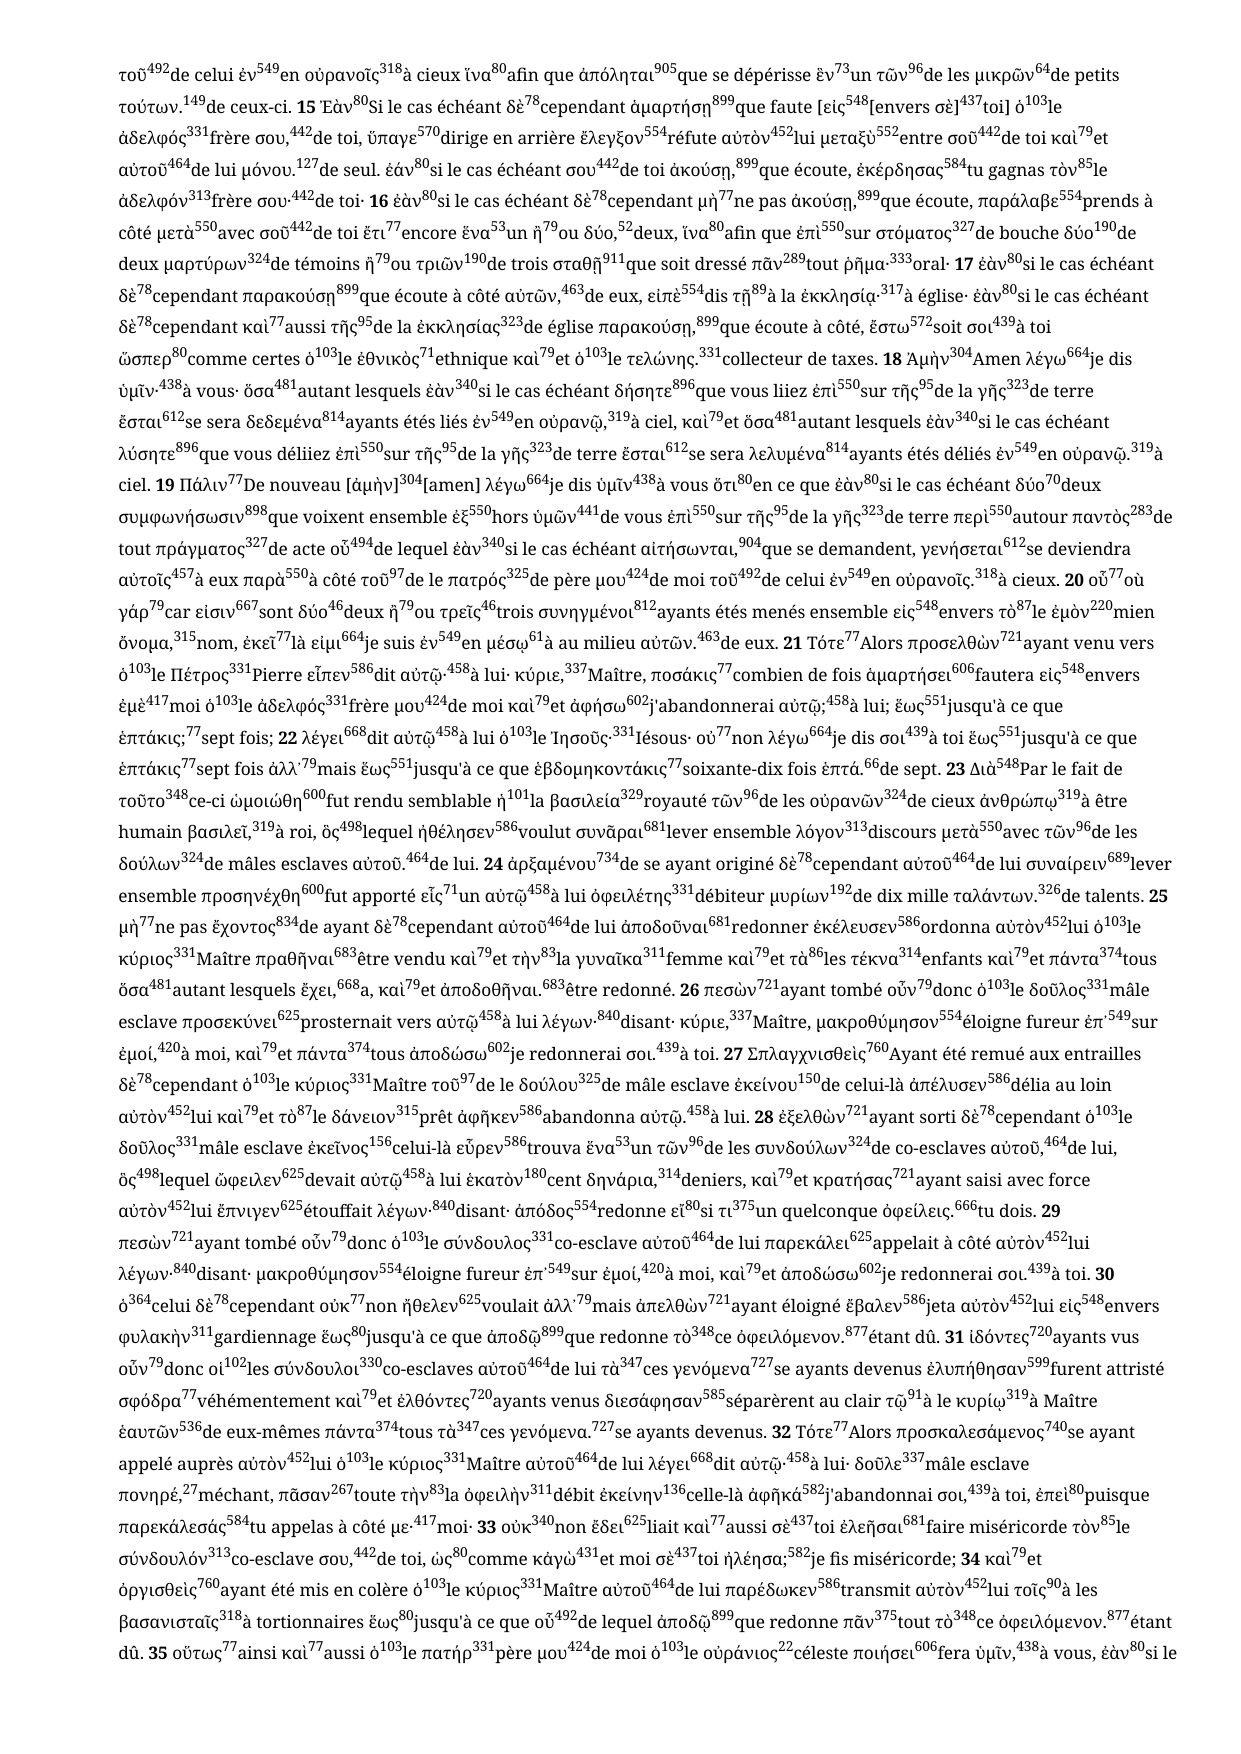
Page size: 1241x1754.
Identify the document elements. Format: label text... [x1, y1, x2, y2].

text 1 Ἐν549En ἐκείνῃ142à celle-là τῇ89à la ὥρᾳ317à heure προσῆλθον585vinrent vers οἱ102les μαθηταὶ330disciples τῷ91à le Ἰησοῦ319à Iésous λέγοντες·839disants· τίς410quel ἄρα77par conséquent μείζων47plus grand ἐστὶν668est ἐν549en τῇ89à la βασιλείᾳ317à royauté τῶν96de les οὐρανῶν;324de cieux; 2 καὶ79et προσκαλεσάμενος740se ayant appelé auprès παιδίον315petit servant ἔστησεν586dressa αὐτὸ454lui ἐν549en μέσῳ61à au milieu αὐτῶν463de eux 3 καὶ79et εἶπεν·586dit· ἀμὴν304amen λέγω664je dis ὑμῖν,438à vous, ἐὰν80si le cas échéant μὴ77ne pas στραφῆτε908que vous soyez tourné καὶ79et γένησθε902que vous vous deveniez ὡς80comme τὰ104les παιδία,332petits servants, οὐ77non μὴ77ne pas εἰσέλθητε896que vous veniez à l'intérieur εἰς548envers τὴν83la βασιλείαν311royauté τῶν96de les οὐρανῶν.324de cieux. 4 ὅστις498lequel un quelconque οὖν79donc ταπεινώσει606baissera ἑαυτὸν528lui-même ὡς80comme τὸ105le παιδίον333petit servant τοῦτο,158ce-ci, οὗτός364celui-ci ἐστιν668est ὁ103le μείζων22plus grand ἐν549en τῇ89à la βασιλείᾳ317à royauté τῶν96de les οὐρανῶν.324de cieux. 5 καὶ79et ὃς498lequel ἐὰν340si le cas échéant δέξηται905que se accepte ἓν181un παιδίον315petit servant τοιοῦτο140tel ἐπὶ549sur τῷ93à le ὀνόματί321à nom μου,424de moi, ἐμὲ417moi δέχεται.674se accepte. 6 Ὃς498Lequel δ᾽78cependant ἂν340le cas échéant σκανδαλίσῃ899que scandalise ἕνα53un τῶν96de les μικρῶν64de petits τούτων149de ceux-ci τῶν357de ceux πιστευόντων833de croyants εἰς548envers ἐμέ,417moi, συμφέρει668est opportun αὐτῷ458à lui ἵνα80afin que κρεμασθῇ911que soit suspendu μύλος331meule ὀνικὸς22d'âne περὶ548autour τὸν85le τράχηλον313cou αὐτοῦ464de lui καὶ79et καταποντισθῇ911que soit immergé de haut en bas ἐν549en τῷ93à le πελάγει321à haute mer τῆς95de la θαλάσσης.323de mer. 7 Οὐαὶ304Ouai τῷ91à le κόσμῳ319à monde ἀπὸ550au loin τῶν98de les σκανδάλων·326de scandales· ἀνάγκη329nécessité γὰρ79car ἔστιν668est ἐλθεῖν681venir τὰ86les σκάνδαλα,314scandales, πλὴν79toutefois οὐαὶ304Ouai τῷ91à le ἀνθρώπῳ319à être humain δι᾽550par οὗ492de lequel τὸ105le σκάνδαλον333scandale ἔρχεται.674se vient. 8 Εἰ80Si δὲ78cependant ἡ101la χείρ329main σου442de toi ἢ79ou ὁ103le πούς331pied σου442de toi σκανδαλίζει668scandalise σε,437toi, ἔκκοψον554coupe à l'excès αὐτὸν452lui καὶ79et βάλε554jette ἀπὸ550au loin σοῦ·442de toi· καλόν49beau σοί439à toi ἐστιν668est εἰσελθεῖν681venir à l'intérieur εἰς548envers τὴν83la ζωὴν311vie κυλλὸν53estropié ἢ79ou χωλὸν53boiteux ἢ79ou δύο176deux χεῖρας310mains ἢ79ou δύο178deux πόδας312pieds ἔχοντα822ayant βληθῆναι683être jeté εἰς548envers τὸ87le πῦρ315feu τὸ87le αἰώνιον.6éternel. 9 καὶ79et εἰ80si ὁ103le ὀφθαλμός331oeil σου442de toi σκανδαλίζει668scandalise σε,437toi, ἔξελε554extrais αὐτὸν452lui καὶ79et βάλε554jette ἀπὸ550au loin σοῦ·442de toi· καλόν49beau σοί439à toi ἐστιν668est μονόφθαλμον53d'un oeil εἰς548envers τὴν83la ζωὴν311vie εἰσελθεῖν681venir à l'intérieur ἢ79ou δύο178deux ὀφθαλμοὺς312yeux ἔχοντα822ayant βληθῆναι683être jeté εἰς548envers τὴν83la γέενναν311géhenne τοῦ99de le πυρός.327de feu. 10 Ὁρᾶτε569Voyez μὴ80ne pas καταφρονήσητε896que vous méprisiez ἑνὸς65de un τῶν96de les μικρῶν64de petits τούτων·149de ceux-ci· λέγω664je dis γὰρ79car ὑμῖν438à vous ὅτι80en ce que οἱ102les ἄγγελοι330anges αὐτῶν463de eux ἐν549en οὐρανοῖς318à cieux διὰ550par παντὸς386de tout βλέπουσιν667regardent τὸ87le πρόσωπον315face τοῦ97de le πατρός325de père μου424de moi τοῦ492de celui ἐν549en οὐρανοῖς.318à cieux. 11 ⟦ἦλθεν586⟦vint γὰρ79car ὁ103le υἱὸς331fils τοῦ97de le ἀνθρώπου325de être humain σῶσαι681sauver τὸ348ce ἀπολωλός.⟧772ayant dépéri.⟧ 12 Τί399Quel ὑμῖν438à vous δοκεῖ;668estime; ἐὰν80si le cas échéant γένηταί905que se devienne τινι275à un quelconque ἀνθρώπῳ319à être humain ἑκατὸν198cent πρόβατα332brebis καὶ79et πλανηθῇ911que soit égaré ἓν73un ἐξ550hors αὐτῶν,465de eux, οὐχὶ340non pas ἀφήσει606abandonnera τὰ86les ἐνενήκοντα54quatre-vingt-dix ἐννέα54neuf ἐπὶ548sur τὰ86les ὄρη314montagnes καὶ79et πορευθεὶς760ayant été allé ζητεῖ668cherche τὸ348ce πλανώμενον;877étant égaré; 13 καὶ79et ἐὰν80si le cas échéant γένηται905que se devienne εὑρεῖν681trouver αὐτό,454lui, ἀμὴν304amen λέγω664je dis ὑμῖν438à vous ὅτι80en ce que χαίρει668est de joie ἐπ᾽549sur αὐτῷ460à lui μᾶλλον77davantage ἢ79ou ἐπὶ549sur τοῖς92à les ἐνενήκοντα60à quatre-vingt-dix ἐννέα60à neuf τοῖς353à ces μὴ77ne pas πεπλανημένοις.802à ayants étés égarés. 14 οὕτως77ainsi οὐκ77non ἔστιν668est θέλημα333volonté ἔμπροσθεν552en devers τοῦ97de le πατρὸς325de père ὑμῶν441de vous τοῦ492de celui ἐν549en οὐρανοῖς318à cieux ἵνα80afin que ἀπόληται905que se dépérisse ἓν73un τῶν96de les μικρῶν64de petits τούτων.149de ceux-ci. 15 Ἐὰν80Si le cas échéant δὲ78cependant ἁμαρτήσῃ899que faute [εἰς548[envers σὲ]437toi] ὁ103le ἀδελφός331frère σου,442de toi, ὕπαγε570dirige en arrière ἔλεγξον554réfute αὐτὸν452lui μεταξὺ552entre σοῦ442de toi καὶ79et αὐτοῦ464de lui μόνου.127de seul. ἐάν80si le cas échéant σου442de toi ἀκούσῃ,899que écoute, ἐκέρδησας584tu gagnas τὸν85le ἀδελφόν313frère σου·442de toi· 16 ἐὰν80si le cas échéant δὲ78cependant μὴ77ne pas ἀκούσῃ,899que écoute, παράλαβε554prends à côté μετὰ550avec σοῦ442de toi ἔτι77encore ἕνα53un ἢ79ou δύο,52deux, ἵνα80afin que ἐπὶ550sur στόματος327de bouche δύο190de deux μαρτύρων324de témoins ἢ79ou τριῶν190de trois σταθῇ911que soit dressé πᾶν289tout ῥῆμα·333oral· 17 ἐὰν80si le cas échéant δὲ78cependant παρακούσῃ899que écoute à côté αὐτῶν,463de eux, εἰπὲ554dis τῇ89à la ἐκκλησίᾳ·317à église· ἐὰν80si le cas échéant δὲ78cependant καὶ77aussi τῆς95de la ἐκκλησίας323de église παρακούσῃ,899que écoute à côté, ἔστω572soit σοι439à toi ὥσπερ80comme certes ὁ103le ἐθνικὸς71ethnique καὶ79et ὁ103le τελώνης.331collecteur de taxes. 18 Ἀμὴν304Amen λέγω664je dis ὑμῖν·438à vous· ὅσα481autant lesquels ἐὰν340si le cas échéant δήσητε896que vous liiez ἐπὶ550sur τῆς95de la γῆς323de terre ἔσται612se sera δεδεμένα814ayants étés liés ἐν549en οὐρανῷ,319à ciel, καὶ79et ὅσα481autant lesquels ἐὰν340si le cas échéant λύσητε896que vous déliiez ἐπὶ550sur τῆς95de la γῆς323de terre ἔσται612se sera λελυμένα814ayants étés déliés ἐν549en οὐρανῷ.319à ciel. 19 Πάλιν77De nouveau [ἀμὴν]304[amen] λέγω664je dis ὑμῖν438à vous ὅτι80en ce que ἐὰν80si le cas échéant δύο70deux συμφωνήσωσιν898que voixent ensemble ἐξ550hors ὑμῶν441de vous ἐπὶ550sur τῆς95de la γῆς323de terre περὶ550autour παντὸς283de tout πράγματος327de acte οὗ494de lequel ἐὰν340si le cas échéant αἰτήσωνται,904que se demandent, γενήσεται612se deviendra αὐτοῖς457à eux παρὰ550à côté τοῦ97de le πατρός325de père μου424de moi τοῦ492de celui ἐν549en οὐρανοῖς.318à cieux. 20 οὗ77où γάρ79car εἰσιν667sont δύο46deux ἢ79ou τρεῖς46trois συνηγμένοι812ayants étés menés ensemble εἰς548envers τὸ87le ἐμὸν220mien ὄνομα,315nom, ἐκεῖ77là εἰμι664je suis ἐν549en μέσῳ61à au milieu αὐτῶν.463de eux. 21 Τότε77Alors προσελθὼν721ayant venu vers ὁ103le Πέτρος331Pierre εἶπεν586dit αὐτῷ·458à lui· κύριε,337Maître, ποσάκις77combien de fois ἁμαρτήσει606fautera εἰς548envers ἐμὲ417moi ὁ103le ἀδελφός331frère μου424de moi καὶ79et ἀφήσω602j'abandonnerai αὐτῷ;458à lui; ἕως551jusqu'à ce que ἑπτάκις;77sept fois; 22 λέγει668dit αὐτῷ458à lui ὁ103le Ἰησοῦς·331Iésous· οὐ77non λέγω664je dis σοι439à toi ἕως551jusqu'à ce que ἑπτάκις77sept fois ἀλλ᾽79mais ἕως551jusqu'à ce que ἑβδομηκοντάκις77soixante-dix fois ἑπτά.66de sept. 23 Διὰ548Par le fait de τοῦτο348ce-ci ὡμοιώθη600fut rendu semblable ἡ101la βασιλεία329royauté τῶν96de les οὐρανῶν324de cieux ἀνθρώπῳ319à être humain βασιλεῖ,319à roi, ὃς498lequel ἠθέλησεν586voulut συνᾶραι681lever ensemble λόγον313discours μετὰ550avec τῶν96de les δούλων324de mâles esclaves αὐτοῦ.464de lui. 24 ἀρξαμένου734de se ayant originé δὲ78cependant αὐτοῦ464de lui συναίρειν689lever ensemble προσηνέχθη600fut apporté εἷς71un αὐτῷ458à lui ὀφειλέτης331débiteur μυρίων192de dix mille ταλάντων.326de talents. 25 μὴ77ne pas ἔχοντος834de ayant δὲ78cependant αὐτοῦ464de lui ἀποδοῦναι681redonner ἐκέλευσεν586ordonna αὐτὸν452lui ὁ103le κύριος331Maître πραθῆναι683être vendu καὶ79et τὴν83la γυναῖκα311femme καὶ79et τὰ86les τέκνα314enfants καὶ79et πάντα374tous ὅσα481autant lesquels ἔχει,668a, καὶ79et ἀποδοθῆναι.683être redonné. 26 πεσὼν721ayant tombé οὖν79donc ὁ103le δοῦλος331mâle esclave προσεκύνει625prosternait vers αὐτῷ458à lui λέγων·840disant· κύριε,337Maître, μακροθύμησον554éloigne fureur ἐπ᾽549sur ἐμοί,420à moi, καὶ79et πάντα374tous ἀποδώσω602je redonnerai σοι.439à toi. 27 Σπλαγχνισθεὶς760Ayant été remué aux entrailles δὲ78cependant ὁ103le κύριος331Maître τοῦ97de le δούλου325de mâle esclave ἐκείνου150de celui-là ἀπέλυσεν586délia au loin αὐτὸν452lui καὶ79et τὸ87le δάνειον315prêt ἀφῆκεν586abandonna αὐτῷ.458à lui. 28 ἐξελθὼν721ayant sorti δὲ78cependant ὁ103le δοῦλος331mâle esclave ἐκεῖνος156celui-là εὗρεν586trouva ἕνα53un τῶν96de les συνδούλων324de co-esclaves αὐτοῦ,464de lui, ὃς498lequel ὤφειλεν625devait αὐτῷ458à lui ἑκατὸν180cent δηνάρια,314deniers, καὶ79et κρατήσας721ayant saisi avec force αὐτὸν452lui ἔπνιγεν625étouffait λέγων·840disant· ἀπόδος554redonne εἴ80si τι375un quelconque ὀφείλεις.666tu dois. 29 πεσὼν721ayant tombé οὖν79donc ὁ103le σύνδουλος331co-esclave αὐτοῦ464de lui παρεκάλει625appelait à côté αὐτὸν452lui λέγων·840disant· μακροθύμησον554éloigne fureur ἐπ᾽549sur ἐμοί,420à moi, καὶ79et ἀποδώσω602je redonnerai σοι.439à toi. 30 ὁ364celui δὲ78cependant οὐκ77non ἤθελεν625voulait ἀλλ᾽79mais ἀπελθὼν721ayant éloigné ἔβαλεν586jeta αὐτὸν452lui εἰς548envers φυλακὴν311gardiennage ἕως80jusqu'à ce que ἀποδῷ899que redonne τὸ348ce ὀφειλόμενον.877étant dû. 31 ἰδόντες720ayants vus οὖν79donc οἱ102les σύνδουλοι330co-esclaves αὐτοῦ464de lui τὰ347ces γενόμενα727se ayants devenus ἐλυπήθησαν599furent attristé σφόδρα77véhémentement καὶ79et ἐλθόντες720ayants venus διεσάφησαν585séparèrent au clair τῷ91à le κυρίῳ319à Maître ἑαυτῶν536de eux-mêmes πάντα374tous τὰ347ces γενόμενα.727se ayants devenus. 32 Τότε77Alors προσκαλεσάμενος740se ayant appelé auprès αὐτὸν452lui ὁ103le κύριος331Maître αὐτοῦ464de lui λέγει668dit αὐτῷ·458à lui· δοῦλε337mâle esclave πονηρέ,27méchant, πᾶσαν267toute τὴν83la ὀφειλὴν311débit ἐκείνην136celle-là ἀφῆκά582j'abandonnai σοι,439à toi, ἐπεὶ80puisque παρεκάλεσάς584tu appelas à côté με·417moi· 33 οὐκ340non ἔδει625liait καὶ77aussi σὲ437toi ἐλεῆσαι681faire miséricorde τὸν85le σύνδουλόν313co-esclave σου,442de toi, ὡς80comme κἀγὼ431et moi σὲ437toi ἠλέησα;582je fis miséricorde; 34 καὶ79et ὀργισθεὶς760ayant été mis en colère ὁ103le κύριος331Maître αὐτοῦ464de lui παρέδωκεν586transmit αὐτὸν452lui τοῖς90à les βασανισταῖς318à tortionnaires ἕως80jusqu'à ce que οὗ492de lequel ἀποδῷ899que redonne πᾶν375tout τὸ348ce ὀφειλόμενον.877étant dû. 35 οὕτως77ainsi καὶ77aussi ὁ103le πατήρ331père μου424de moi ὁ103le οὐράνιος22céleste ποιήσει606fera ὑμῖν,438à vous, ἐὰν80si le cas échéant μὴ77ne pas ἀφῆτε896que vous abandonniez ἕκαστος390chacun τῷ91à le ἀδελφῷ319à frère αὐτοῦ464de lui ἀπὸ550au loin τῶν94de les καρδιῶν322de coeurs ὑμῶν.441de vous. [118, 59, 1181, 1665]
